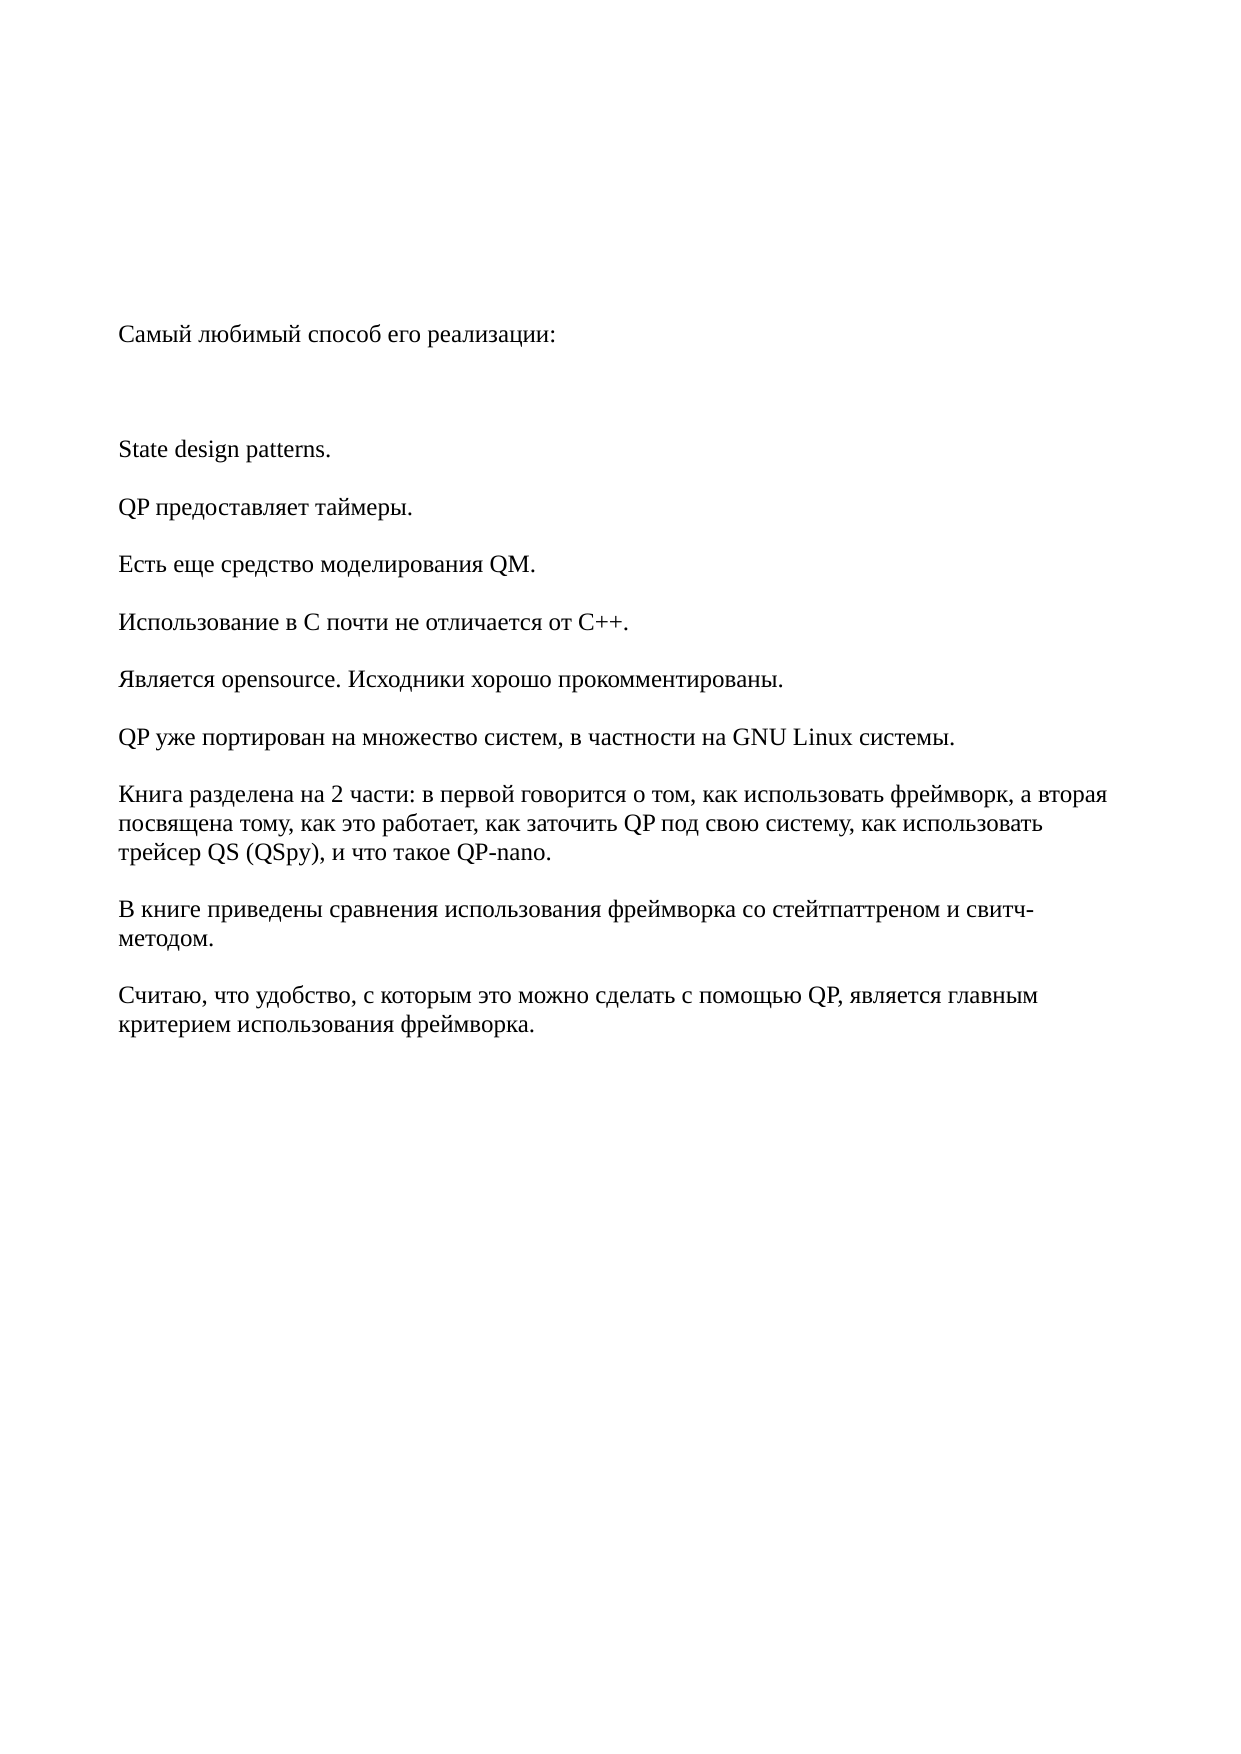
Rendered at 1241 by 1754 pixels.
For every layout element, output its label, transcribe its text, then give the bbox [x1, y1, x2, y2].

text Есть еще средство моделирования QM. [118, 549, 1122, 578]
text В книге приведены сравнения использования фреймворка со стейтпаттреном и свитч-методом. [118, 894, 1122, 952]
text Использование в C почти не отличается от C++. [118, 607, 1122, 636]
text Книга разделена на 2 части: в первой говорится о том, как использовать фреймворк, а вторая посвящена тому, как это работает, как заточить QP под свою систему, как использовать трейсер QS (QSpy), и что такое QP-nano. [118, 779, 1122, 866]
text QP уже портирован на множество систем, в частности на GNU Linux системы. [118, 722, 1122, 751]
text Является opensource. Исходники хорошо прокомментированы. [118, 664, 1122, 693]
text QP предоставляет таймеры. [118, 492, 1122, 521]
text Считаю, что удобство, с которым это можно сделать с помощью QP, является главным критерием использования фреймворка. [118, 981, 1122, 1038]
text State design patterns. [118, 434, 1122, 463]
text Самый любимый способ его реализации: [118, 319, 1122, 348]
